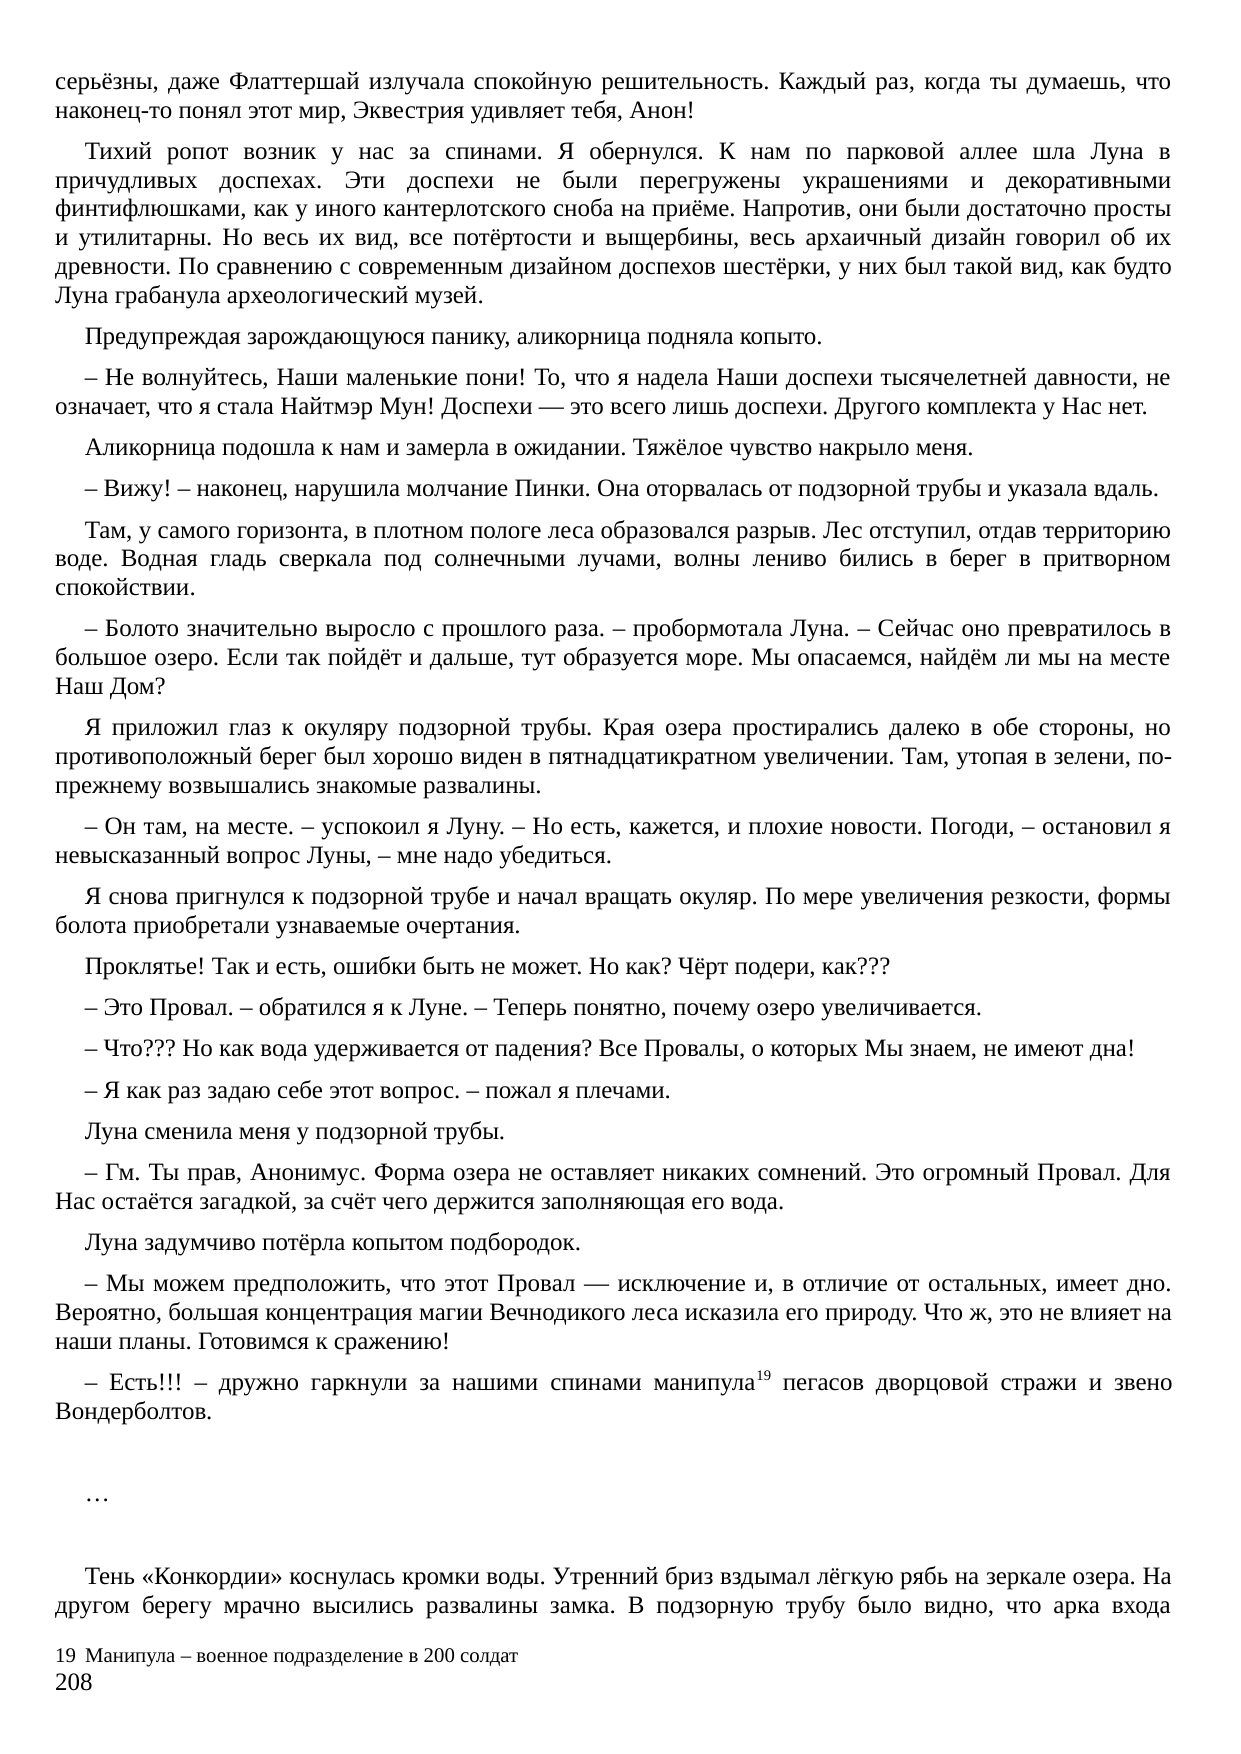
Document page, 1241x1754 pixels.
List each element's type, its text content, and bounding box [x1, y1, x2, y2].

text … [55, 1478, 1173, 1507]
text Предупреждая зарождающуюся панику, аликорница подняла копыто. [55, 321, 1173, 350]
text – Не волнуйтесь, Наши маленькие пони! То, что я надела Наши доспехи тысячелетней давности, не означает, что я стала Найтмэр Мун! Доспехи — это всего лишь доспехи. Другого комплекта у Нас нет. [55, 362, 1173, 420]
text – Что??? Но как вода удерживается от падения? Все Провалы, о которых Мы знаем, не имеют дна! [55, 1033, 1173, 1062]
text Тихий ропот возник у нас за спинами. Я обернулся. К нам по парковой аллее шла Луна в причудливых доспехах. Эти доспехи не были перегружены украшениями и декоративными финтифлюшками, как у иного кантерлотского сноба на приёме. Напротив, они были достаточно просты и утилитарны. Но весь их вид, все потёртости и выщербины, весь архаичный дизайн говорил об их древности. По сравнению с современным дизайном доспехов шестёрки, у них был такой вид, как будто Луна грабанула археологический музей. [55, 136, 1173, 308]
text – Болото значительно выросло с прошлого раза. – пробормотала Луна. – Сейчас оно превратилось в большое озеро. Если так пойдёт и дальше, тут образуется море. Мы опасаемся, найдём ли мы на месте Наш Дом? [55, 613, 1173, 700]
text – Мы можем предположить, что этот Провал — исключение и, в отличие от остальных, имеет дно. Вероятно, большая концентрация магии Вечнодикого леса исказила его природу. Что ж, это не влияет на наши планы. Готовимся к сражению! [55, 1268, 1173, 1355]
text Проклятье! Так и есть, ошибки быть не может. Но как? Чёрт подери, как??? [55, 951, 1173, 980]
text Там, у самого горизонта, в плотном пологе леса образовался разрыв. Лес отступил, отдав территорию воде. Водная гладь сверкала под солнечными лучами, волны лениво бились в берег в притворном спокойствии. [55, 515, 1173, 601]
text – Гм. Ты прав, Анонимус. Форма озера не оставляет никаких сомнений. Это огромный Провал. Для Нас остаётся загадкой, за счёт чего держится заполняющая его вода. [55, 1157, 1173, 1215]
text Луна задумчиво потёрла копытом подбородок. [55, 1227, 1173, 1256]
text – Я как раз задаю себе этот вопрос. – пожал я плечами. [55, 1075, 1173, 1103]
text – Он там, на месте. – успокоил я Луну. – Но есть, кажется, и плохие новости. Погоди, – остановил я невысказанный вопрос Луны, – мне надо убедиться. [55, 811, 1173, 868]
text Луна сменила меня у подзорной трубы. [55, 1116, 1173, 1145]
text Я снова пригнулся к подзорной трубе и начал вращать окуляр. По мере увеличения резкости, формы болота приобретали узнаваемые очертания. [55, 881, 1173, 938]
text – Вижу! – наконец, нарушила молчание Пинки. Она оторвалась от подзорной трубы и указала вдаль. [55, 473, 1173, 502]
text Тень «Конкордии» коснулась кромки воды. Утренний бриз вздымал лёгкую рябь на зеркале озера. На другом берегу мрачно высились развалины замка. В подзорную трубу было видно, что арка входа [55, 1561, 1173, 1618]
text – Это Провал. – обратился я к Луне. – Теперь понятно, почему озеро увеличивается. [55, 992, 1173, 1021]
text – Есть!!! – дружно гаркнули за нашими спинами манипула пегасов дворцовой стражи и звено Вондерболтов. [55, 1367, 1173, 1425]
text Я приложил глаз к окуляру подзорной трубы. Края озера простирались далеко в обе стороны, но противоположный берег был хорошо виден в пятнадцатикратном увеличении. Там, утопая в зелени, по-прежнему возвышались знакомые развалины. [55, 712, 1173, 798]
text серьёзны, даже Флаттершай излучала спокойную решительность. Каждый раз, когда ты думаешь, что наконец-то понял этот мир, Эквестрия удивляет тебя, Анон! [55, 66, 1173, 123]
text Аликорница подошла к нам и замерла в ожидании. Тяжёлое чувство накрыло меня. [55, 432, 1173, 461]
text Манипула – военное подразделение в 200 солдат [55, 1642, 1173, 1667]
